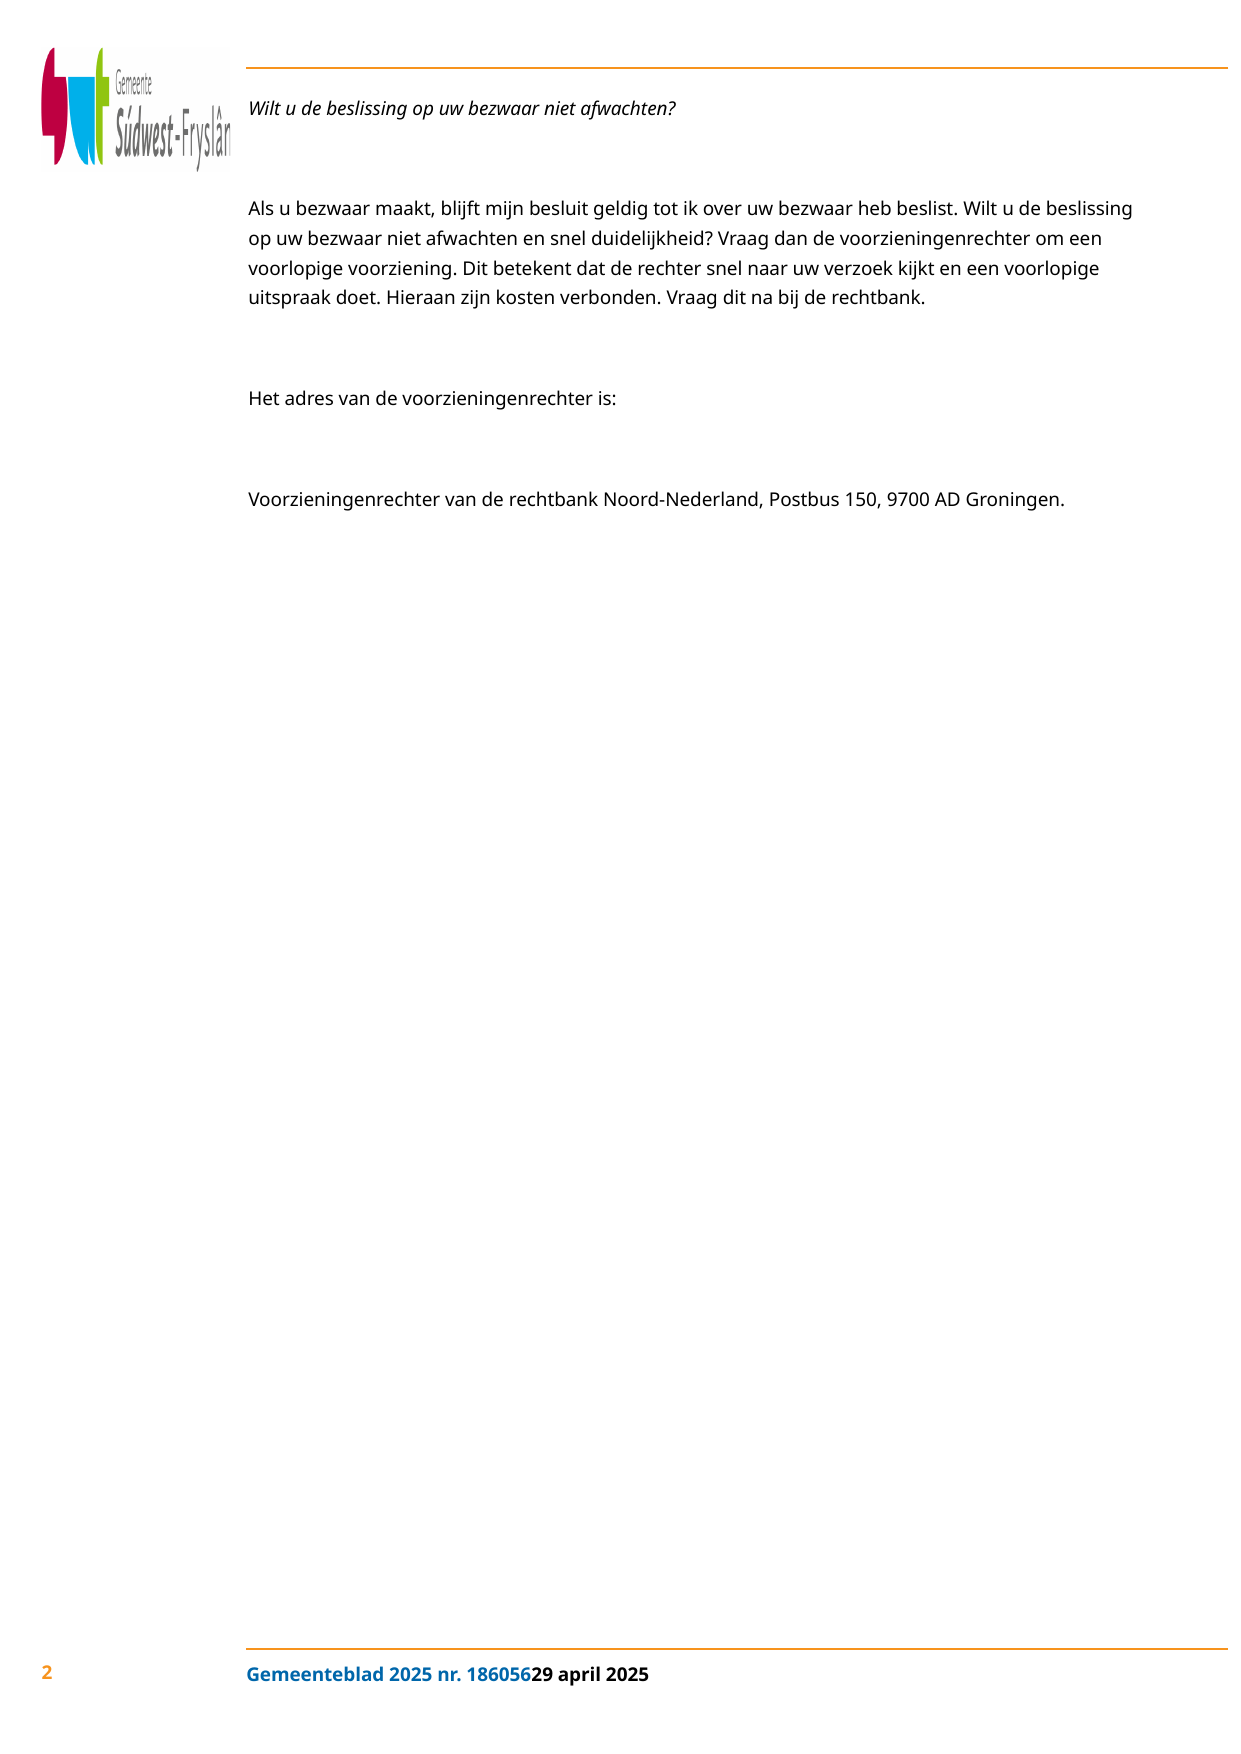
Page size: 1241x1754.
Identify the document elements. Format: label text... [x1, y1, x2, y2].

text Het adres van de voorzieningenrechter is: [248, 385, 1152, 411]
text Als u bezwaar maakt, blijft mijn besluit geldig tot ik over uw bezwaar heb beslist. Wilt u de beslissing op uw bezwaar niet afwachten en snel duidelijkheid? Vraag dan de voorzieningenrechter om een voorlopige voorziening. Dit betekent dat de rechter snel naar uw verzoek kijkt en een voorlopige uitspraak doet. Hieraan zijn kosten verbonden. Vraag dit na bij de rechtbank. [248, 196, 1152, 310]
picture [41, 47, 231, 172]
text Wilt u de beslissing op uw bezwaar niet afwachten? [248, 95, 1152, 121]
text Voorzieningenrechter van de rechtbank Noord-Nederland, Postbus 150, 9700 AD Groningen. [248, 486, 1152, 512]
